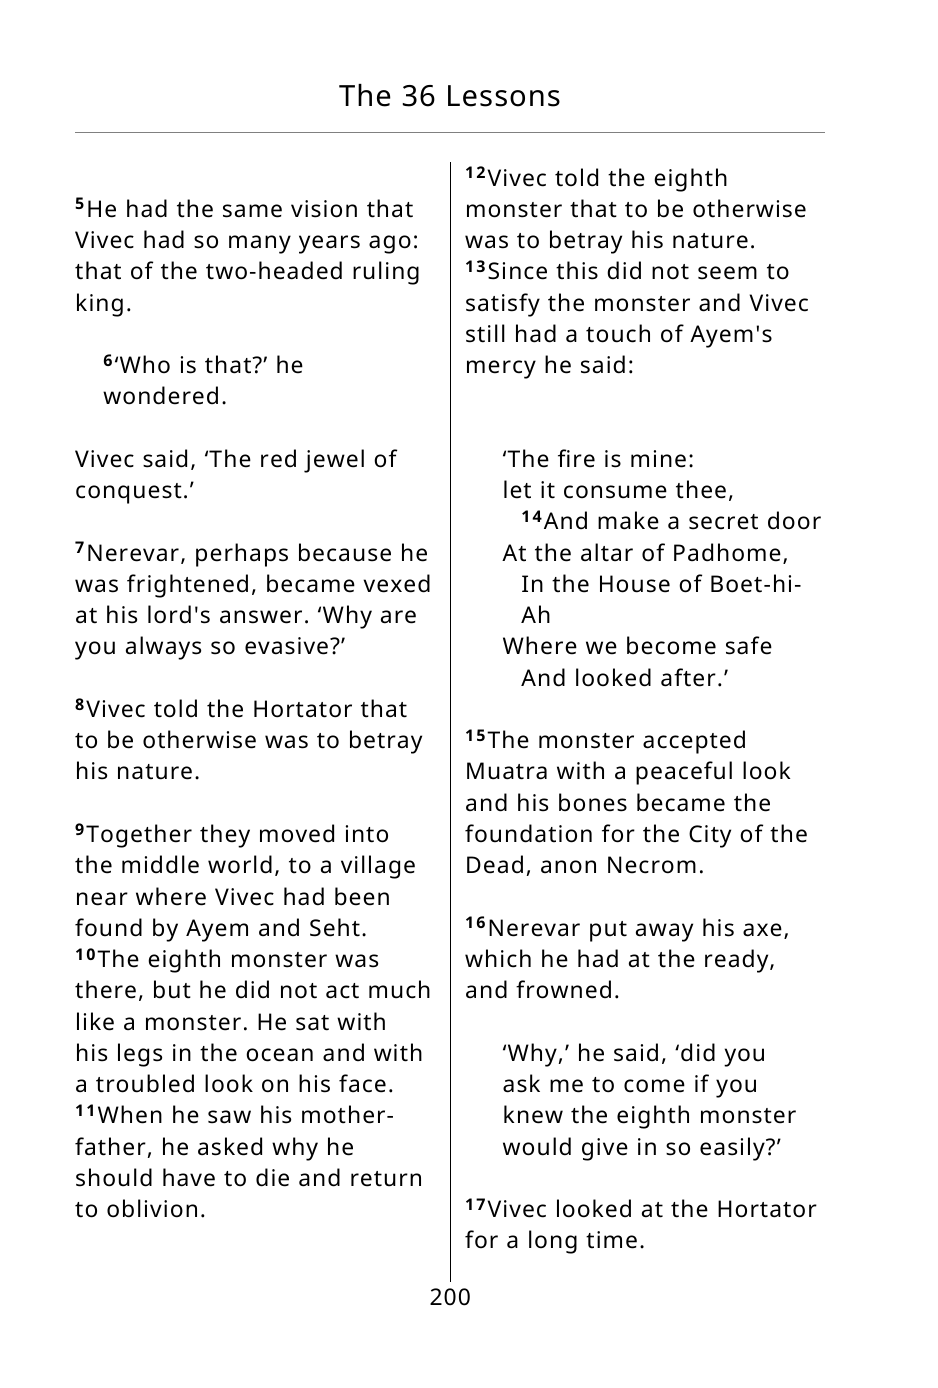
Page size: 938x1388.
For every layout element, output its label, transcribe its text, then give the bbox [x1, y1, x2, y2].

text 7Nerevar, perhaps because he was frightened, became vexed at his lord's answer. ‘Why are you always so evasive?’ [75, 537, 435, 662]
text And looked after.’ [521, 662, 825, 693]
text 12Vivec told the eighth monster that to be otherwise was to betray his nature. 13Since this did not seem to satisfy the monster and Vivec still had a touch of Ayem's mercy he said: [465, 162, 825, 380]
text ‘The fire is mine: [502, 443, 825, 474]
text 6‘Who is that?’ he wondered. [103, 349, 435, 412]
text Vivec said, ‘The red jewel of conquest.’ [75, 443, 435, 505]
text In the House of Boet-hi-Ah [521, 568, 825, 630]
text The 36 Lessons [75, 75, 825, 115]
text 17Vivec looked at the Hortator for a long time. [465, 1193, 825, 1255]
text 14And make a secret door [521, 505, 825, 537]
text At the altar of Padhome, [502, 537, 825, 568]
text let it consume thee, [502, 474, 825, 505]
text 8Vivec told the Hortator that to be otherwise was to betray his nature. [75, 693, 435, 787]
text ‘Why,’ he said, ‘did you ask me to come if you knew the eighth monster would give in so easily?’ [502, 1037, 806, 1162]
text 5He had the same vision that Vivec had so many years ago: that of the two-headed ruling king. [75, 193, 435, 318]
text 15The monster accepted Muatra with a peaceful look and his bones became the foundation for the City of the Dead, anon Necrom. [465, 724, 825, 880]
text Where we become safe [502, 630, 825, 662]
text 9Together they moved into the middle world, to a village near where Vivec had been found by Ayem and Seht. 10The eighth monster was there, but he did not act much like a monster. He sat with his legs in the ocean and with a troubled look on his face. 11When he saw his mother-father, he asked why he should have to die and return to oblivion. [75, 818, 435, 1224]
text 16Nerevar put away his axe, which he had at the ready, and frowned. [465, 912, 825, 1005]
